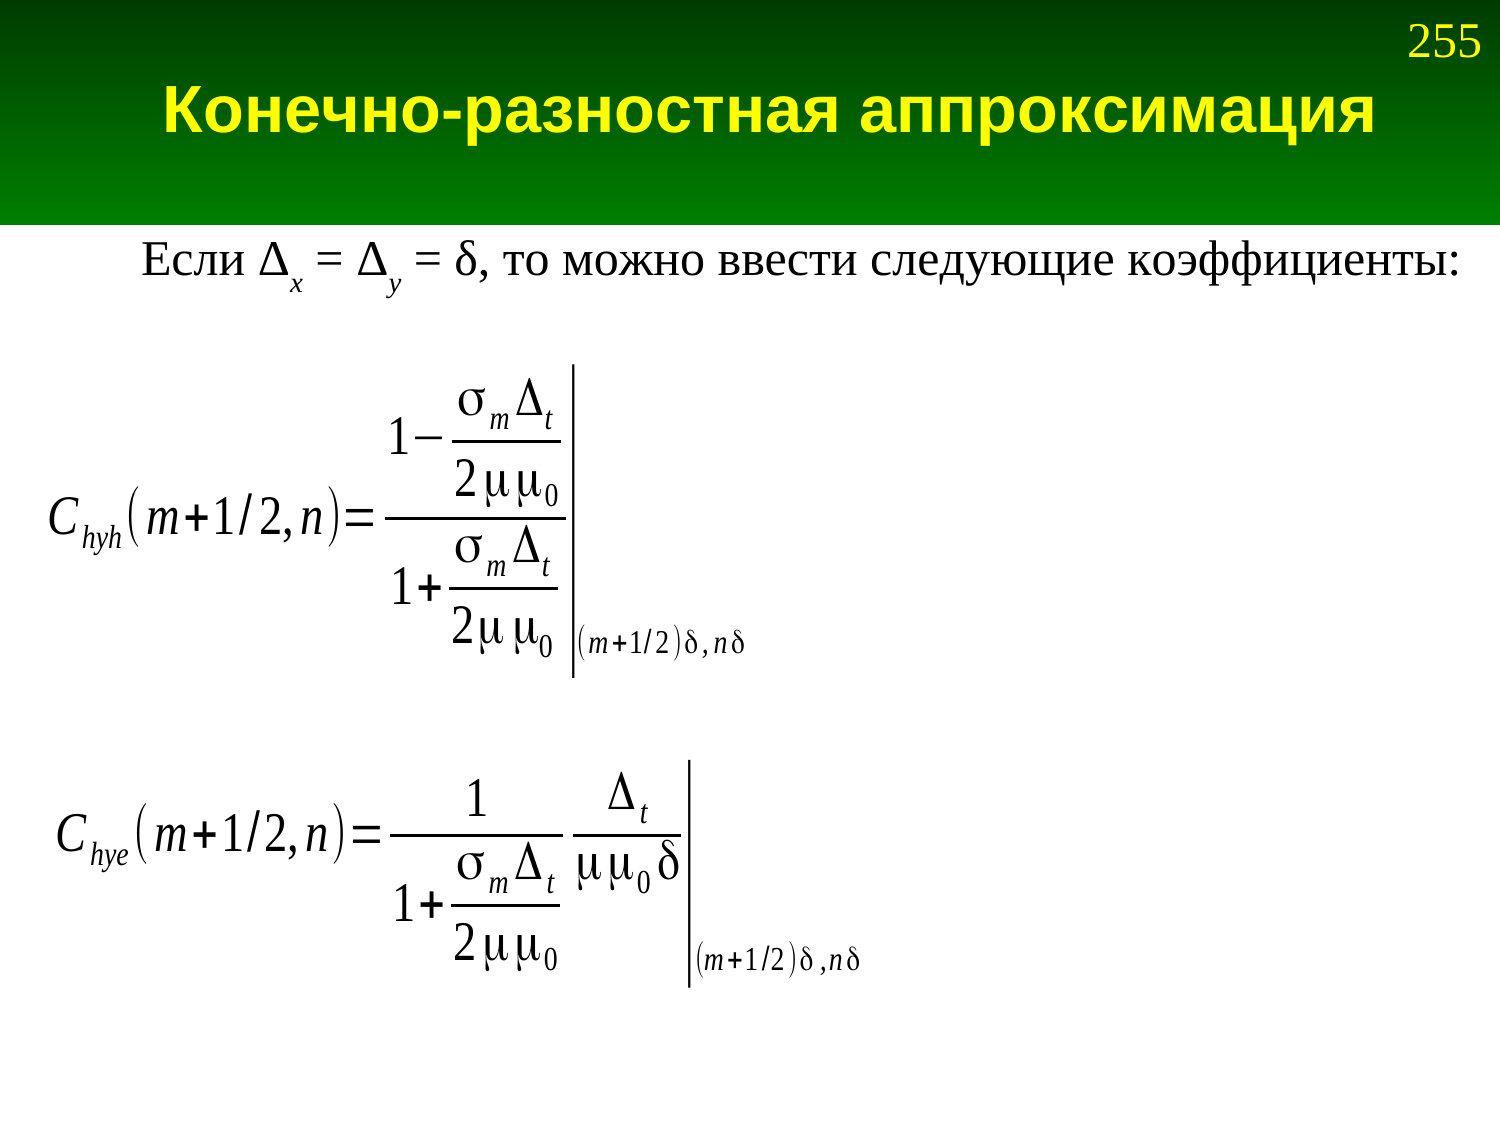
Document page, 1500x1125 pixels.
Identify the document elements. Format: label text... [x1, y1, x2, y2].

chart [43, 756, 873, 991]
text_box Если Δx = Δy = δ, то можно ввести следующие коэффициенты: [126, 218, 1477, 306]
chart [35, 359, 757, 680]
title Конечно-разностная аппроксимация [100, 7, 1441, 204]
